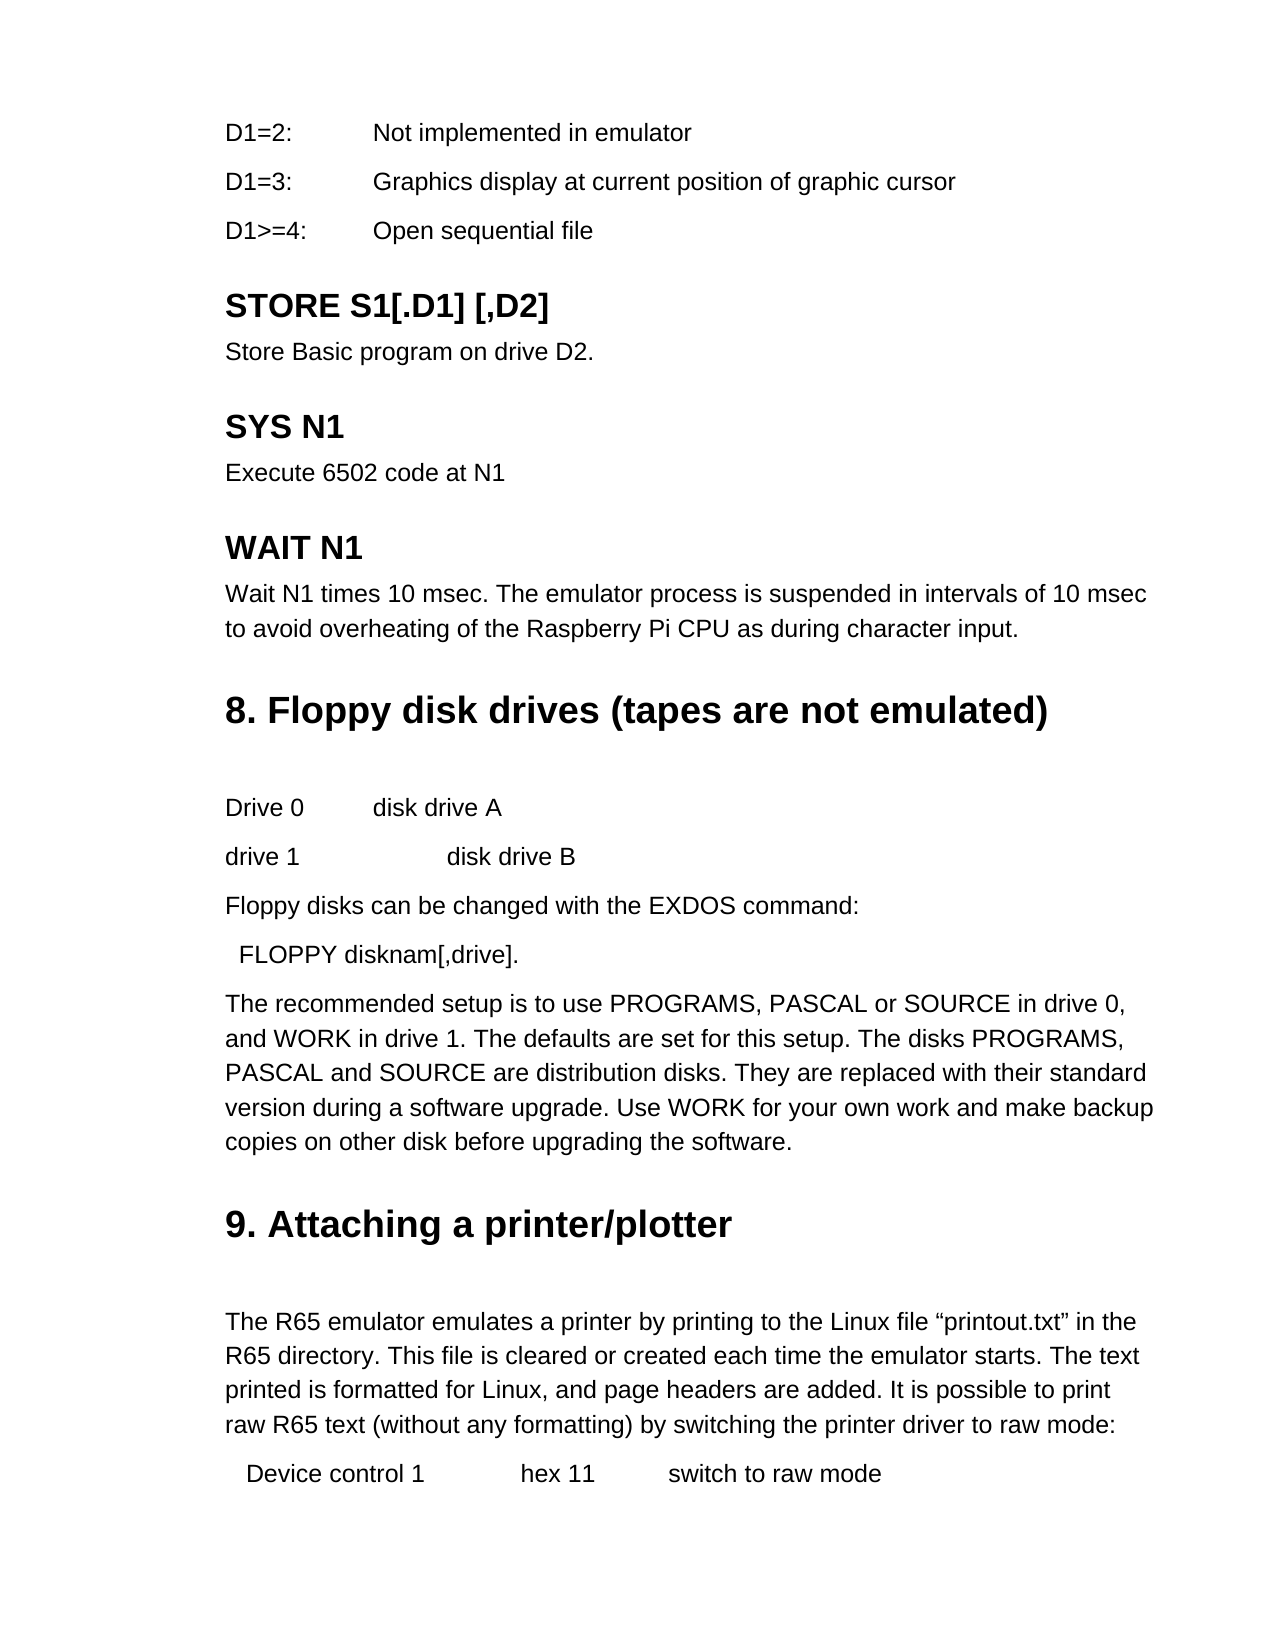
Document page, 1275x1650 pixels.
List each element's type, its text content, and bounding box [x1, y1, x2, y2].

text Device control 1 hex 11 switch to raw mode [225, 1459, 1157, 1488]
text D1=3: Graphics display at current position of graphic cursor [225, 167, 1157, 196]
subtitle WAIT N1 [225, 528, 1157, 567]
subtitle 8. Floppy disk drives (tapes are not emulated) [225, 688, 1157, 732]
text The R65 emulator emulates a printer by printing to the Linux file “printout.txt” in the R65 directory. This file is cleared or created each time the emulator starts. The text printed is formatted for Linux, and page headers are added. It is possible to print raw R65 text (without any formatting) by switching the printer driver to raw mode: [225, 1307, 1157, 1439]
subtitle SYS N1 [225, 407, 1157, 446]
text D1>=4: Open sequential file [225, 216, 1157, 245]
text The recommended setup is to use PROGRAMS, PASCAL or SOURCE in drive 0, and WORK in drive 1. The defaults are set for this setup. The disks PROGRAMS, PASCAL and SOURCE are distribution disks. They are replaced with their standard version during a software upgrade. Use WORK for your own work and make backup copies on other disk before upgrading the software. [225, 989, 1157, 1156]
text D1=2: Not implemented in emulator [225, 118, 1157, 147]
subtitle STORE S1[.D1] [,D2] [225, 286, 1157, 325]
text Floppy disks can be changed with the EXDOS command: [225, 891, 1157, 920]
text Store Basic program on drive D2. [225, 337, 1157, 366]
text FLOPPY disknam[,drive]. [225, 940, 1157, 969]
text Drive 0 disk drive A [225, 793, 1157, 822]
text Execute 6502 code at N1 [225, 458, 1157, 487]
subtitle 9. Attaching a printer/plotter [225, 1201, 1157, 1245]
text Wait N1 times 10 msec. The emulator process is suspended in intervals of 10 msec to avoid overheating of the Raspberry Pi CPU as during character input. [225, 579, 1157, 643]
text drive 1 disk drive B [225, 842, 1157, 871]
